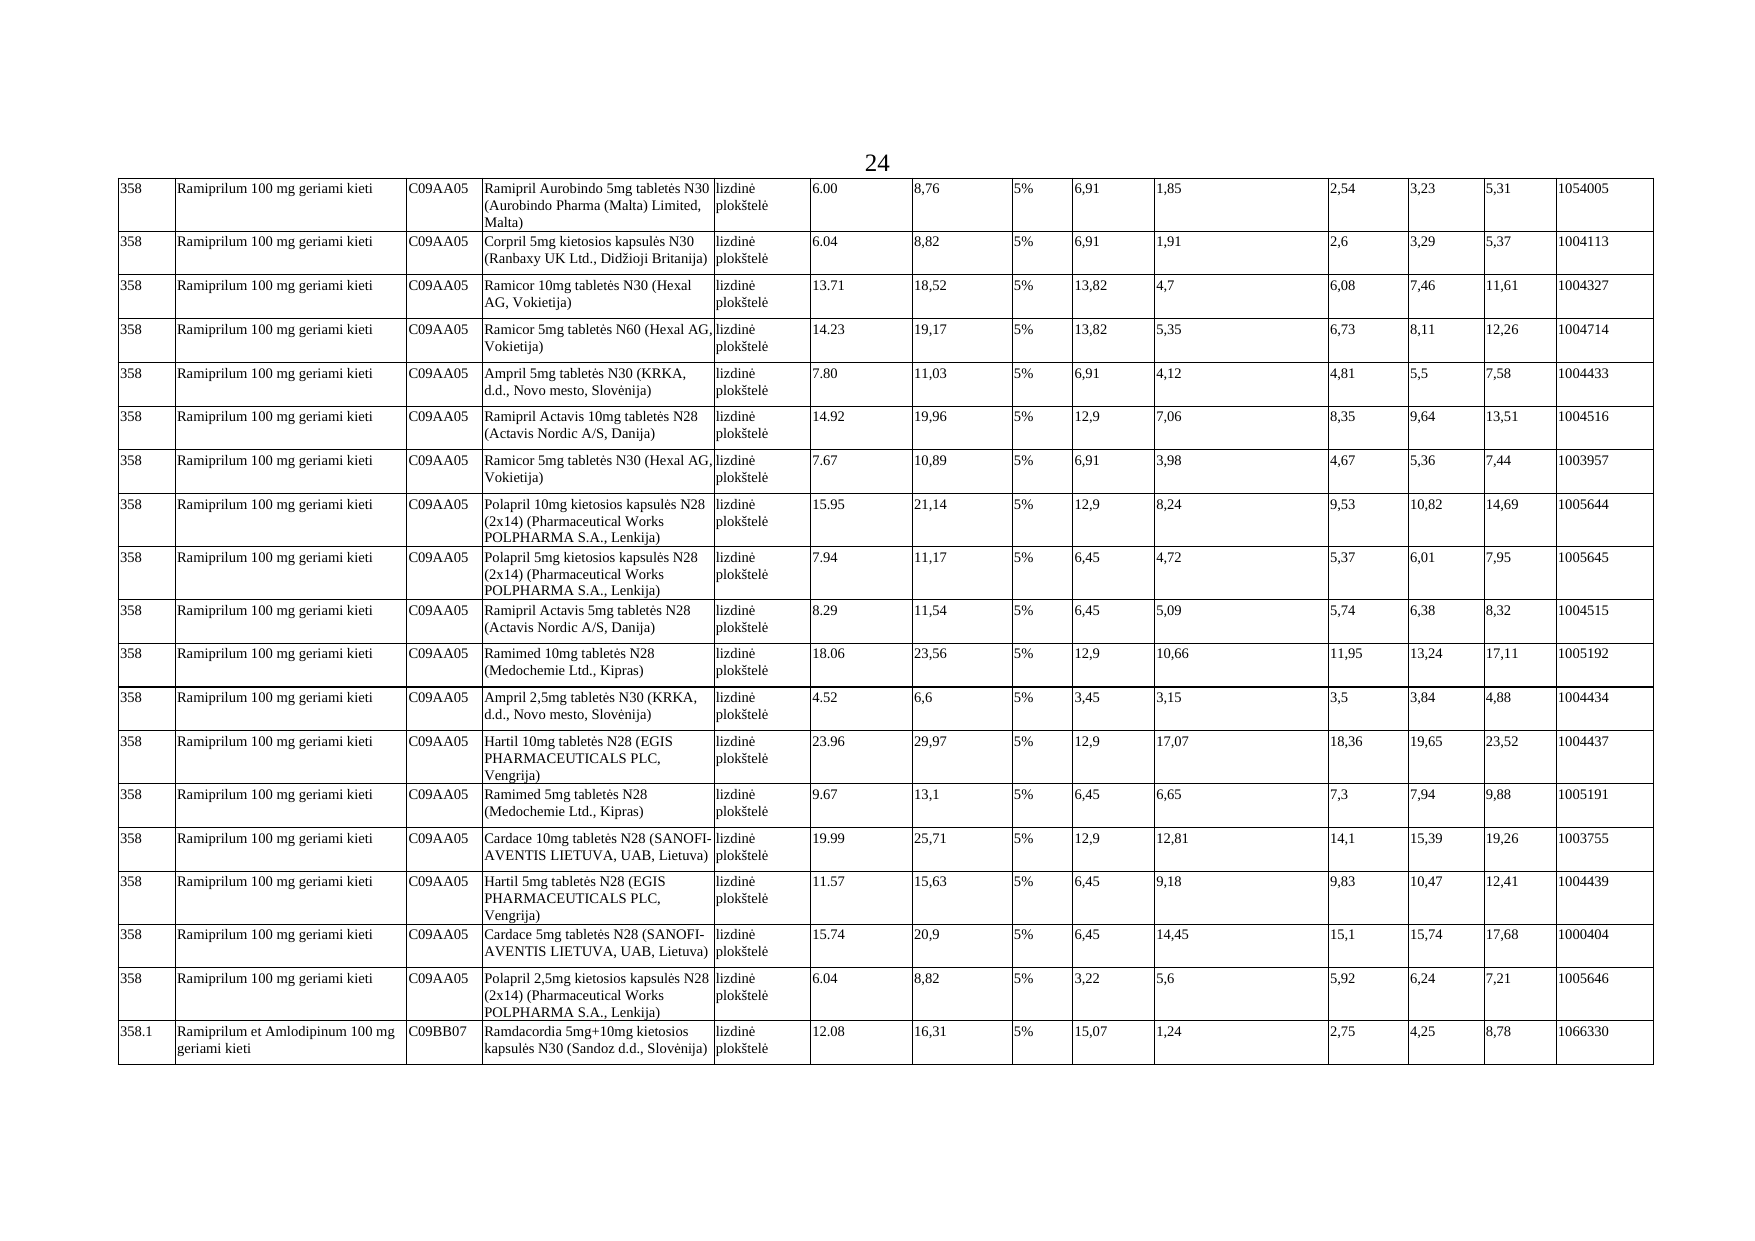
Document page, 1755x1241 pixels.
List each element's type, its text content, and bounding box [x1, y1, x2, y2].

table_cell Ramiprilum 100 mg geriami kieti [176, 275, 406, 318]
table_cell 17,07 [1155, 731, 1328, 783]
table_cell 1004433 [1557, 363, 1653, 406]
table_cell 3,45 [1073, 688, 1154, 730]
table_cell Ramicor 5mg tabletės N60 (Hexal AG, Vokietija) [483, 319, 714, 362]
table_cell 15.95 [811, 494, 912, 546]
table_cell 7,94 [1409, 784, 1484, 827]
table_cell 5,5 [1409, 363, 1484, 406]
table_cell 9.67 [811, 784, 912, 827]
table_cell lizdinė plokštelė [715, 450, 810, 493]
table_cell Ramiprilum 100 mg geriami kieti [176, 828, 406, 871]
table_cell 19,96 [913, 407, 1012, 449]
table_cell 5,6 [1155, 968, 1328, 1020]
table_cell 358 [119, 275, 175, 318]
table_cell 8,11 [1409, 319, 1484, 362]
table_cell lizdinė plokštelė [715, 731, 810, 783]
table_cell 5% [1013, 275, 1072, 318]
table_cell Ramipril Actavis 10mg tabletės N28 (Actavis Nordic A/S, Danija) [483, 407, 714, 449]
table_cell 11,03 [913, 363, 1012, 406]
table_cell 358 [119, 407, 175, 449]
table_cell 12.08 [811, 1021, 912, 1064]
table_cell Polapril 5mg kietosios kapsulės N28 (2x14) (Pharmaceutical Works POLPHARMA S.A., Lenkija) [483, 547, 714, 599]
table_cell 5% [1013, 600, 1072, 643]
table_cell 1003957 [1557, 450, 1653, 493]
table_cell 14.92 [811, 407, 912, 449]
table_cell 23,52 [1485, 731, 1556, 783]
table_cell 1,91 [1155, 232, 1328, 274]
table_cell 7,95 [1485, 547, 1556, 599]
table_cell 6,45 [1073, 784, 1154, 827]
table_cell 5% [1013, 450, 1072, 493]
table_cell C09AA05 [407, 968, 482, 1020]
table_cell C09AA05 [407, 179, 482, 231]
table_cell Polapril 2,5mg kietosios kapsulės N28 (2x14) (Pharmaceutical Works POLPHARMA S.A., Lenkija) [483, 968, 714, 1020]
table_cell 4,67 [1329, 450, 1408, 493]
table_cell 1004714 [1557, 319, 1653, 362]
table_cell 6,91 [1073, 232, 1154, 274]
table_cell Ramiprilum 100 mg geriami kieti [176, 363, 406, 406]
table_cell 13.71 [811, 275, 912, 318]
table_cell Cardace 10mg tabletės N28 (SANOFI-AVENTIS LIETUVA, UAB, Lietuva) [483, 828, 714, 871]
table_cell 5% [1013, 688, 1072, 730]
table_cell C09AA05 [407, 407, 482, 449]
table_cell 9,64 [1409, 407, 1484, 449]
table_cell 358 [119, 363, 175, 406]
table_cell 1005644 [1557, 494, 1653, 546]
table_cell 5,35 [1155, 319, 1328, 362]
table_cell 12,9 [1073, 407, 1154, 449]
table_cell 3,23 [1409, 179, 1484, 231]
table_cell lizdinė plokštelė [715, 494, 810, 546]
table_cell C09AA05 [407, 925, 482, 967]
table_cell 5% [1013, 547, 1072, 599]
table_cell 6.00 [811, 179, 912, 231]
table_cell Ramimed 10mg tabletės N28 (Medochemie Ltd., Kipras) [483, 644, 714, 686]
table_cell Ramiprilum 100 mg geriami kieti [176, 179, 406, 231]
table_cell 6,45 [1073, 547, 1154, 599]
table_cell 3,22 [1073, 968, 1154, 1020]
table_cell lizdinė plokštelė [715, 600, 810, 643]
table_cell Ramiprilum 100 mg geriami kieti [176, 319, 406, 362]
table_cell 4,25 [1409, 1021, 1484, 1064]
table_cell Ramiprilum 100 mg geriami kieti [176, 232, 406, 274]
table_cell 9,18 [1155, 872, 1328, 923]
table_cell lizdinė plokštelė [715, 828, 810, 871]
table_cell C09AA05 [407, 232, 482, 274]
table_cell Ramipril Actavis 5mg tabletės N28 (Actavis Nordic A/S, Danija) [483, 600, 714, 643]
table_cell C09AA05 [407, 494, 482, 546]
table_cell 358 [119, 319, 175, 362]
table_cell lizdinė plokštelė [715, 925, 810, 967]
table_cell 9,88 [1485, 784, 1556, 827]
table_cell 9,83 [1329, 872, 1408, 923]
table_cell 11,17 [913, 547, 1012, 599]
table_cell 1004437 [1557, 731, 1653, 783]
table_cell C09AA05 [407, 547, 482, 599]
table_cell 358 [119, 731, 175, 783]
table_cell 6,45 [1073, 925, 1154, 967]
table_cell 7.80 [811, 363, 912, 406]
table_cell 1,24 [1155, 1021, 1328, 1064]
table_cell 12,9 [1073, 494, 1154, 546]
table_cell 16,31 [913, 1021, 1012, 1064]
table_cell 6,01 [1409, 547, 1484, 599]
table_cell 12,81 [1155, 828, 1328, 871]
table_cell 23.96 [811, 731, 912, 783]
table_cell 19,65 [1409, 731, 1484, 783]
table_cell Ramimed 5mg tabletės N28 (Medochemie Ltd., Kipras) [483, 784, 714, 827]
table_cell Polapril 10mg kietosios kapsulės N28 (2x14) (Pharmaceutical Works POLPHARMA S.A., Lenkija) [483, 494, 714, 546]
table_cell 5,37 [1329, 547, 1408, 599]
table_cell 9,53 [1329, 494, 1408, 546]
table_cell 7,44 [1485, 450, 1556, 493]
table_cell C09AA05 [407, 731, 482, 783]
table_cell 358 [119, 179, 175, 231]
table_cell 358 [119, 494, 175, 546]
table_cell 7.67 [811, 450, 912, 493]
table_cell 7,06 [1155, 407, 1328, 449]
table_cell 7,21 [1485, 968, 1556, 1020]
table_cell C09AA05 [407, 784, 482, 827]
table_cell lizdinė plokštelė [715, 179, 810, 231]
table_cell 358 [119, 925, 175, 967]
table_cell 5,36 [1409, 450, 1484, 493]
table_cell 1,85 [1155, 179, 1328, 231]
table_cell C09AA05 [407, 828, 482, 871]
table_cell 3,15 [1155, 688, 1328, 730]
table_cell 12,26 [1485, 319, 1556, 362]
table_cell C09AA05 [407, 688, 482, 730]
table_cell 1005646 [1557, 968, 1653, 1020]
table_cell 8,76 [913, 179, 1012, 231]
table_cell 358 [119, 547, 175, 599]
table_cell Ramicor 5mg tabletės N30 (Hexal AG, Vokietija) [483, 450, 714, 493]
table_cell lizdinė plokštelė [715, 363, 810, 406]
table_cell lizdinė plokštelė [715, 688, 810, 730]
table_cell 19.99 [811, 828, 912, 871]
table_cell Corpril 5mg kietosios kapsulės N30 (Ranbaxy UK Ltd., Didžioji Britanija) [483, 232, 714, 274]
table_cell Ramiprilum et Amlodipinum 100 mg geriami kieti [176, 1021, 406, 1064]
table_cell 1005191 [1557, 784, 1653, 827]
table_cell 5% [1013, 232, 1072, 274]
table_cell 14,45 [1155, 925, 1328, 967]
table_cell 15,1 [1329, 925, 1408, 967]
table_cell 5,31 [1485, 179, 1556, 231]
table_cell 10,66 [1155, 644, 1328, 686]
table_cell 1066330 [1557, 1021, 1653, 1064]
table_cell C09AA05 [407, 872, 482, 923]
table_cell C09AA05 [407, 319, 482, 362]
table_cell 5,74 [1329, 600, 1408, 643]
table_cell 14,69 [1485, 494, 1556, 546]
table_cell 4,7 [1155, 275, 1328, 318]
table_cell 1003755 [1557, 828, 1653, 871]
table_cell Cardace 5mg tabletės N28 (SANOFI-AVENTIS LIETUVA, UAB, Lietuva) [483, 925, 714, 967]
table_cell 4,81 [1329, 363, 1408, 406]
table_cell 23,56 [913, 644, 1012, 686]
table_cell 8,78 [1485, 1021, 1556, 1064]
table_cell 5% [1013, 968, 1072, 1020]
table_cell lizdinė plokštelė [715, 275, 810, 318]
table_cell 15,63 [913, 872, 1012, 923]
table_cell 15,07 [1073, 1021, 1154, 1064]
table_cell 8,24 [1155, 494, 1328, 546]
table_cell 6,45 [1073, 872, 1154, 923]
table_cell 6.04 [811, 968, 912, 1020]
table_cell lizdinė plokštelė [715, 872, 810, 923]
table_cell 4.52 [811, 688, 912, 730]
table_cell 6,24 [1409, 968, 1484, 1020]
table_cell 5% [1013, 363, 1072, 406]
table_cell 19,17 [913, 319, 1012, 362]
table_cell Ramiprilum 100 mg geriami kieti [176, 450, 406, 493]
table_cell 11,54 [913, 600, 1012, 643]
table_cell 13,82 [1073, 319, 1154, 362]
table_cell 10,47 [1409, 872, 1484, 923]
table_cell lizdinė plokštelė [715, 547, 810, 599]
table_cell lizdinė plokštelė [715, 1021, 810, 1064]
table_cell 6,91 [1073, 363, 1154, 406]
table_cell 19,26 [1485, 828, 1556, 871]
table_cell 5,09 [1155, 600, 1328, 643]
table_cell 5,92 [1329, 968, 1408, 1020]
table_cell Ramiprilum 100 mg geriami kieti [176, 547, 406, 599]
table_cell 5,37 [1485, 232, 1556, 274]
table_cell 12,9 [1073, 731, 1154, 783]
table_cell Ramiprilum 100 mg geriami kieti [176, 731, 406, 783]
table_cell C09BB07 [407, 1021, 482, 1064]
table_cell 1004515 [1557, 600, 1653, 643]
table_cell 3,5 [1329, 688, 1408, 730]
table_cell 1004434 [1557, 688, 1653, 730]
table_cell 2,6 [1329, 232, 1408, 274]
table_cell 10,89 [913, 450, 1012, 493]
table_cell 358 [119, 688, 175, 730]
table_cell 8,82 [913, 968, 1012, 1020]
table_cell 5% [1013, 1021, 1072, 1064]
table_cell Hartil 10mg tabletės N28 (EGIS PHARMACEUTICALS PLC, Vengrija) [483, 731, 714, 783]
table_cell 1005192 [1557, 644, 1653, 686]
table_cell Ramiprilum 100 mg geriami kieti [176, 925, 406, 967]
table_cell Ramiprilum 100 mg geriami kieti [176, 784, 406, 827]
table_cell 5% [1013, 319, 1072, 362]
table_cell C09AA05 [407, 363, 482, 406]
table_cell lizdinė plokštelė [715, 644, 810, 686]
table_cell 15,74 [1409, 925, 1484, 967]
table_cell lizdinė plokštelė [715, 784, 810, 827]
table_cell C09AA05 [407, 644, 482, 686]
table_cell lizdinė plokštelė [715, 968, 810, 1020]
table_cell 1054005 [1557, 179, 1653, 231]
table_cell 358 [119, 968, 175, 1020]
table_cell Ramiprilum 100 mg geriami kieti [176, 644, 406, 686]
table_cell 12,41 [1485, 872, 1556, 923]
table_cell 6,91 [1073, 179, 1154, 231]
table_cell 11,95 [1329, 644, 1408, 686]
table_cell 6,38 [1409, 600, 1484, 643]
table_cell 5% [1013, 872, 1072, 923]
table_cell 6,45 [1073, 600, 1154, 643]
table_cell 12,9 [1073, 828, 1154, 871]
table_cell 8,35 [1329, 407, 1408, 449]
table_cell 358 [119, 784, 175, 827]
table_cell lizdinė plokštelė [715, 319, 810, 362]
table_cell Ramiprilum 100 mg geriami kieti [176, 968, 406, 1020]
table_cell Ramipril Aurobindo 5mg tabletės N30 (Aurobindo Pharma (Malta) Limited, Malta) [483, 179, 714, 231]
table_cell 5% [1013, 407, 1072, 449]
table_cell 6.04 [811, 232, 912, 274]
table_cell 11,61 [1485, 275, 1556, 318]
table_cell 12,9 [1073, 644, 1154, 686]
table_cell 5% [1013, 644, 1072, 686]
table_cell 3,98 [1155, 450, 1328, 493]
table_cell Ramiprilum 100 mg geriami kieti [176, 600, 406, 643]
table_cell 15.74 [811, 925, 912, 967]
table_cell 1004327 [1557, 275, 1653, 318]
table_cell 2,54 [1329, 179, 1408, 231]
table_cell Ampril 5mg tabletės N30 (KRKA, d.d., Novo mesto, Slovėnija) [483, 363, 714, 406]
table_cell 11.57 [811, 872, 912, 923]
table_cell Ramiprilum 100 mg geriami kieti [176, 407, 406, 449]
table_cell 358 [119, 644, 175, 686]
table_cell 20,9 [913, 925, 1012, 967]
table_cell 5% [1013, 784, 1072, 827]
table_cell 358 [119, 828, 175, 871]
table_cell Ramicor 10mg tabletės N30 (Hexal AG, Vokietija) [483, 275, 714, 318]
table_cell 358 [119, 232, 175, 274]
table_cell 358 [119, 600, 175, 643]
table_cell 4,72 [1155, 547, 1328, 599]
table_cell 5% [1013, 925, 1072, 967]
table_cell 4,88 [1485, 688, 1556, 730]
table_cell 7.94 [811, 547, 912, 599]
table_cell 6,6 [913, 688, 1012, 730]
table_cell 7,3 [1329, 784, 1408, 827]
table_cell 5% [1013, 731, 1072, 783]
table_cell 2,75 [1329, 1021, 1408, 1064]
table_cell 10,82 [1409, 494, 1484, 546]
table_cell C09AA05 [407, 600, 482, 643]
table_cell Ramiprilum 100 mg geriami kieti [176, 494, 406, 546]
table_cell 6,91 [1073, 450, 1154, 493]
table_cell 1004516 [1557, 407, 1653, 449]
table_cell 14,1 [1329, 828, 1408, 871]
table_cell 5% [1013, 494, 1072, 546]
table_cell Ramiprilum 100 mg geriami kieti [176, 872, 406, 923]
table_cell Hartil 5mg tabletės N28 (EGIS PHARMACEUTICALS PLC, Vengrija) [483, 872, 714, 923]
table_cell 1000404 [1557, 925, 1653, 967]
table_cell 358.1 [119, 1021, 175, 1064]
table_cell 1004439 [1557, 872, 1653, 923]
table_cell 13,24 [1409, 644, 1484, 686]
table_cell 15,39 [1409, 828, 1484, 871]
table_cell Ramdacordia 5mg+10mg kietosios kapsulės N30 (Sandoz d.d., Slovėnija) [483, 1021, 714, 1064]
table_cell 6,08 [1329, 275, 1408, 318]
table_cell 29,97 [913, 731, 1012, 783]
table_cell lizdinė plokštelė [715, 232, 810, 274]
table_cell 21,14 [913, 494, 1012, 546]
table_cell 17,68 [1485, 925, 1556, 967]
table_cell 25,71 [913, 828, 1012, 871]
table_cell 6,65 [1155, 784, 1328, 827]
table_cell 358 [119, 872, 175, 923]
table_cell 18,36 [1329, 731, 1408, 783]
table_cell 8,82 [913, 232, 1012, 274]
table_cell 1005645 [1557, 547, 1653, 599]
table_cell C09AA05 [407, 450, 482, 493]
table_cell 5% [1013, 828, 1072, 871]
table_cell 8,32 [1485, 600, 1556, 643]
table_cell 1004113 [1557, 232, 1653, 274]
table_cell Ampril 2,5mg tabletės N30 (KRKA, d.d., Novo mesto, Slovėnija) [483, 688, 714, 730]
table_cell 17,11 [1485, 644, 1556, 686]
table_cell 8.29 [811, 600, 912, 643]
table_cell 13,51 [1485, 407, 1556, 449]
table_cell 7,46 [1409, 275, 1484, 318]
table_cell 3,84 [1409, 688, 1484, 730]
table_cell 18.06 [811, 644, 912, 686]
table_cell 3,29 [1409, 232, 1484, 274]
table_cell 13,82 [1073, 275, 1154, 318]
table_cell C09AA05 [407, 275, 482, 318]
table_cell 358 [119, 450, 175, 493]
table_cell 14.23 [811, 319, 912, 362]
table_cell 7,58 [1485, 363, 1556, 406]
table_cell 13,1 [913, 784, 1012, 827]
table_cell 4,12 [1155, 363, 1328, 406]
table_cell 5% [1013, 179, 1072, 231]
table_cell Ramiprilum 100 mg geriami kieti [176, 688, 406, 730]
table_cell 18,52 [913, 275, 1012, 318]
table_cell lizdinė plokštelė [715, 407, 810, 449]
table_cell 6,73 [1329, 319, 1408, 362]
